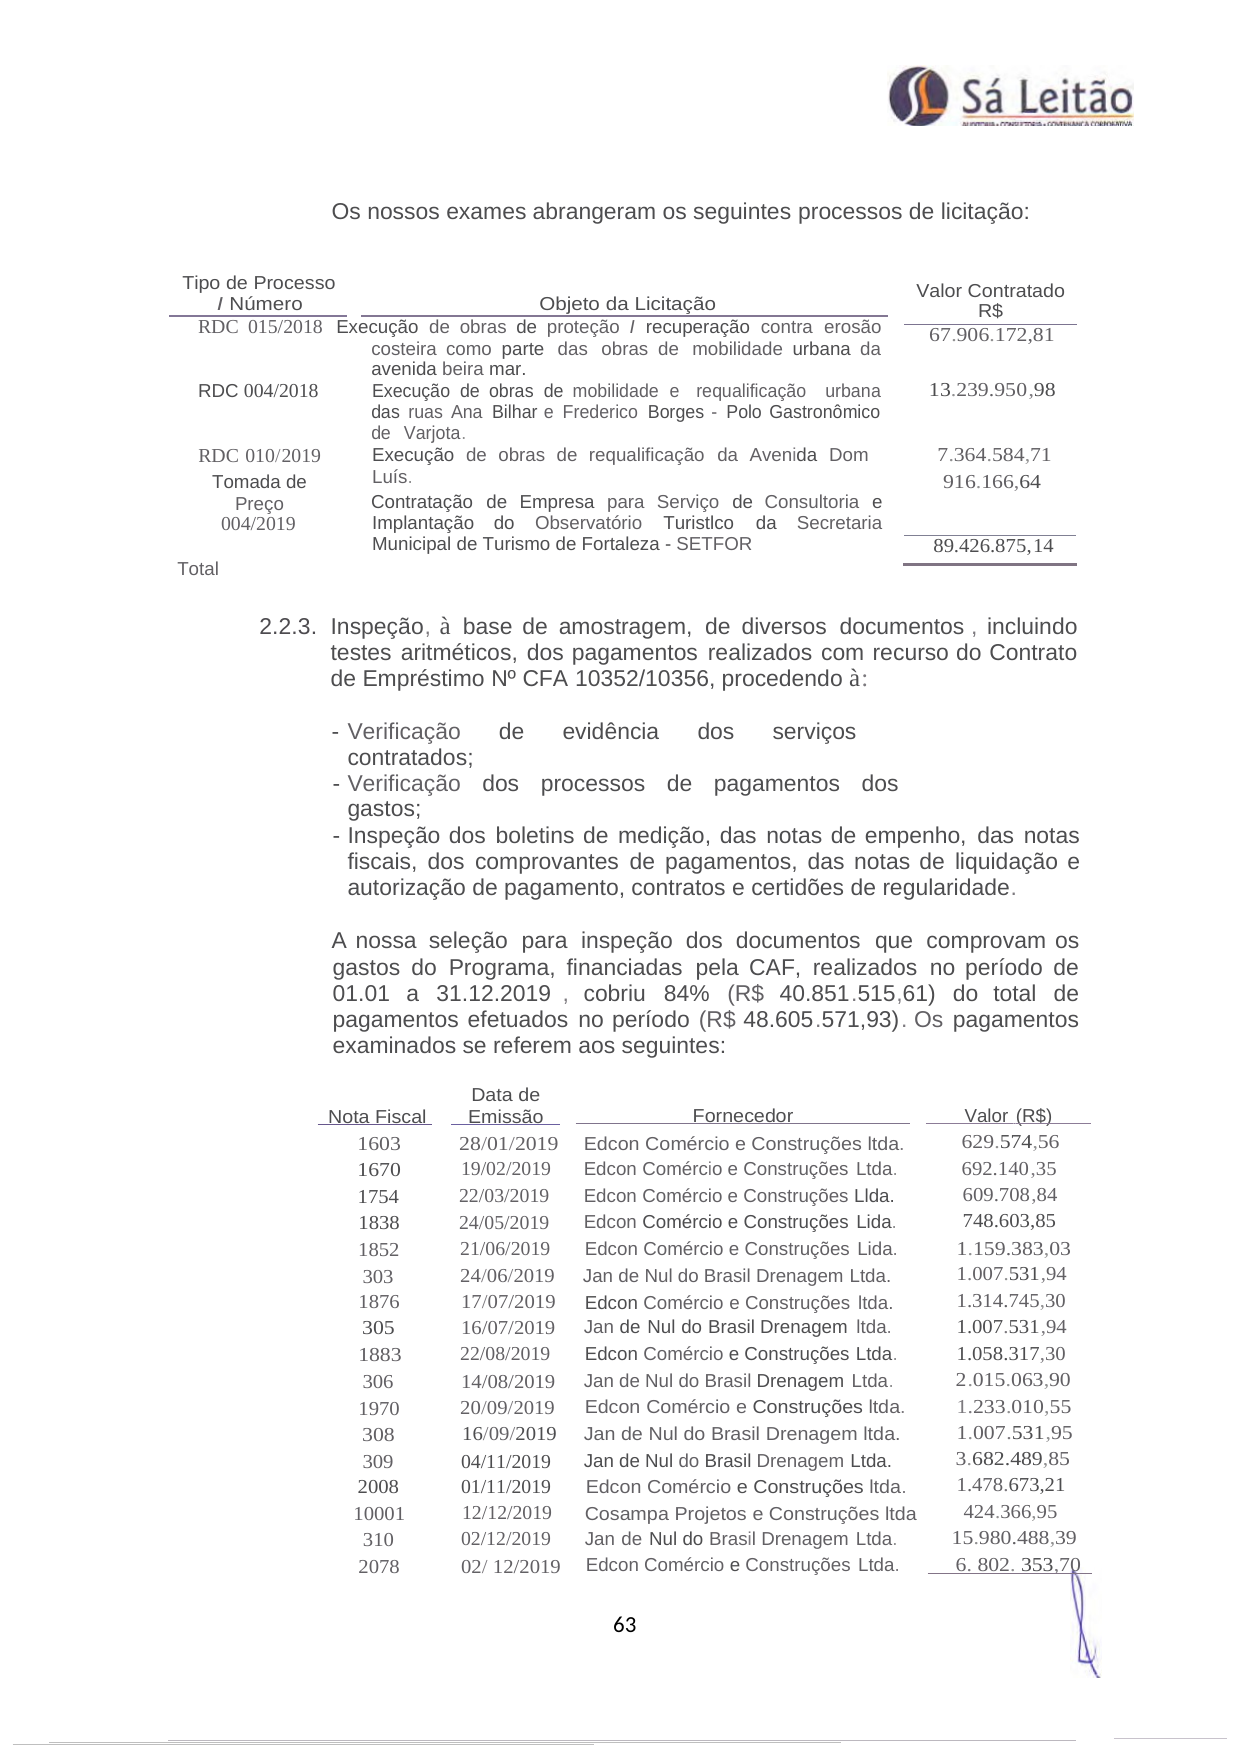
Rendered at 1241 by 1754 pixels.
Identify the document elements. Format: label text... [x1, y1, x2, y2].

table_cell 692.140,35 [918, 1157, 1096, 1183]
table_cell 15.980.488,39 [918, 1527, 1096, 1553]
table_cell 1.159.383,03 [918, 1236, 1096, 1263]
text Valor Contratado R$ [915, 282, 1066, 321]
text RDC 004/2018 [183, 379, 333, 402]
table_cell 16/07/2019 [443, 1315, 568, 1342]
picture [1070, 1567, 1102, 1678]
table_header Nota Fiscal [313, 1076, 443, 1130]
table_cell 22/08/2019 [443, 1342, 568, 1368]
list Inspeção dos boletins de medição, das notas de empenho, das notas fiscais, dos comprovantes de pagamentos, das notas de liquidação e autorização de pagamento, contratos e certidões de regularidade. [332, 823, 1080, 901]
table_cell 12/12/2019 [443, 1500, 568, 1527]
table_cell 424.366,95 [918, 1500, 1096, 1527]
table_cell 1754 [313, 1183, 443, 1209]
text 67.906.172,81 [900, 322, 1083, 345]
table_cell 1.007.531,94 [918, 1315, 1096, 1342]
table_cell Jan de Nul do Brasil Drenagem ltda. [568, 1315, 918, 1342]
table_cell 6. 802. 353,70 [918, 1553, 1096, 1580]
text 13.239.950,98 [922, 379, 1062, 401]
table_header Data de Emissão [443, 1076, 568, 1130]
table_cell Jan de Nul do Brasil Drenagem Ltda. [568, 1448, 918, 1474]
table_cell 22/03/2019 [443, 1183, 568, 1209]
table_cell 17/07/2019 [443, 1290, 568, 1315]
table_cell 2008 [313, 1474, 443, 1500]
table_cell 1970 [313, 1395, 443, 1421]
table_cell 1.478.673,21 [918, 1474, 1096, 1500]
table_cell Edcon Comércio e Construções Lida. [568, 1236, 918, 1263]
table_cell 1670 [313, 1157, 443, 1183]
picture [887, 65, 1134, 126]
table_cell 305 [313, 1315, 443, 1342]
table_cell 3.682.489,85 [918, 1448, 1096, 1474]
table_cell 306 [313, 1368, 443, 1395]
table_cell 1883 [313, 1342, 443, 1368]
table_cell 629.574,56 [918, 1130, 1096, 1157]
table_cell Edcon Comércio e Construções ltda. [568, 1474, 918, 1500]
table_cell 1.007.531,95 [918, 1421, 1096, 1448]
text Os nossos exames abrangeram os seguintes processos de licitação: [331, 198, 1146, 225]
table_cell 2.015.063,90 [918, 1368, 1096, 1395]
table_cell Edcon Comércio e Construções Lida. [568, 1210, 918, 1236]
table_cell 1838 [313, 1210, 443, 1236]
table_cell 24/06/2019 [443, 1263, 568, 1289]
table_cell 309 [313, 1448, 443, 1474]
text 916.166,64 [922, 470, 1062, 492]
table_cell 10001 [313, 1500, 443, 1527]
table_cell Edcon Comércio e Construções ltda. [568, 1130, 918, 1157]
table_cell 01/11/2019 [443, 1474, 568, 1500]
text Execução de obras de requalificação da Avenida Dom Luís. [372, 444, 869, 487]
text Total [177, 558, 333, 579]
table_cell 2078 [313, 1553, 443, 1580]
table_cell Edcon Comércio e Construções Ltda. [568, 1157, 918, 1183]
table_cell Jan de Nul do Brasil Drenagem Ltda. [568, 1263, 918, 1289]
text 004/2019 [183, 514, 333, 535]
table_cell 748.603,85 [918, 1210, 1096, 1236]
table_cell Jan de Nul do Brasil Drenagem ltda. [568, 1421, 918, 1448]
text Execução de obras de mobilidade e requalificação urbana das ruas Ana Bilhar e Frederico Borges - Polo Gastronômico de Varjota. [371, 380, 881, 443]
table_cell Jan de Nul do Brasil Drenagem Ltda. [568, 1527, 918, 1553]
table_cell 1.314.745,30 [918, 1290, 1096, 1315]
table_cell 02/ 12/2019 [443, 1553, 568, 1580]
table_cell Edcon Comércio e Construções ltda. [568, 1395, 918, 1421]
table_cell 1.233.010,55 [918, 1395, 1096, 1421]
table_cell 19/02/2019 [443, 1157, 568, 1183]
table_cell 1.007.531,94 [918, 1263, 1096, 1289]
table_cell Edcon Comércio e Construções ltda. [568, 1290, 918, 1315]
table_cell 303 [313, 1263, 443, 1289]
table_cell 20/09/2019 [443, 1395, 568, 1421]
text 89.426.875,14 [922, 534, 1065, 557]
table_cell Edcon Comércio e Construções Ltda. [568, 1342, 918, 1368]
table_cell 28/01/2019 [443, 1130, 568, 1157]
table_cell 1.058.317,30 [918, 1342, 1096, 1368]
table_cell 609.708,84 [918, 1183, 1096, 1209]
table_cell 1876 [313, 1290, 443, 1315]
text Tomada de Preço [185, 471, 333, 514]
text RDC 010/2019 [186, 444, 333, 467]
text Tipo de Processo [182, 272, 881, 293]
list Verificação de evidência dos serviços contratados; [331, 718, 856, 770]
list Inspeção, à base de amostragem, de diversos documentos , incluindo testes aritméticos, dos pagamentos realizados com recurso do Contrato de Empréstimo Nº CFA 10352/10356, procedendo à: [259, 614, 1078, 692]
table_cell 1603 [313, 1130, 443, 1157]
text 7.364.584,71 [937, 443, 1146, 466]
table_header Fornecedor [568, 1076, 918, 1130]
table_cell 308 [313, 1421, 443, 1448]
table_cell 310 [313, 1527, 443, 1553]
table_cell Edcon Comércio e Construções Llda. [568, 1183, 918, 1209]
text I Número Objeto da Licitação [217, 293, 881, 314]
table_header Valor (R$) [918, 1076, 1096, 1130]
text A nossa seleção para inspeção dos documentos que comprovam os gastos do Programa, financiadas pela CAF, realizados no período de 01.01 a 31.12.2019 , cobriu 84% (R$ 40.851.515,61) do total de pagamentos efetuados no período (R$ 48.605.571,93). Os pagamentos examinados se referem aos seguintes: [331, 928, 1079, 1058]
table_cell Edcon Comércio e Construções Ltda. [568, 1553, 918, 1580]
table_cell 02/12/2019 [443, 1527, 568, 1553]
table_cell 21/06/2019 [443, 1236, 568, 1263]
table_cell 16/09/2019 [443, 1421, 568, 1448]
text RDC 015/2018 Execução de obras de proteção I recuperação contra erosão costeira como parte das obras de mobilidade urbana da avenida beira mar. [198, 316, 881, 379]
table_cell 04/11/2019 [443, 1448, 568, 1474]
table_cell 1852 [313, 1236, 443, 1263]
text Contratação de Empresa para Serviço de Consultoria e Implantação do Observatório Turistlco da Secretaria Municipal de Turismo de Fortaleza - SETFOR [371, 491, 882, 555]
table_cell 14/08/2019 [443, 1368, 568, 1395]
list Verificação dos processos de pagamentos dos gastos; [332, 770, 898, 822]
table_cell Jan de Nul do Brasil Drenagem Ltda. [568, 1368, 918, 1395]
table_cell 24/05/2019 [443, 1210, 568, 1236]
table_cell Cosampa Projetos e Construções ltda [568, 1500, 918, 1527]
